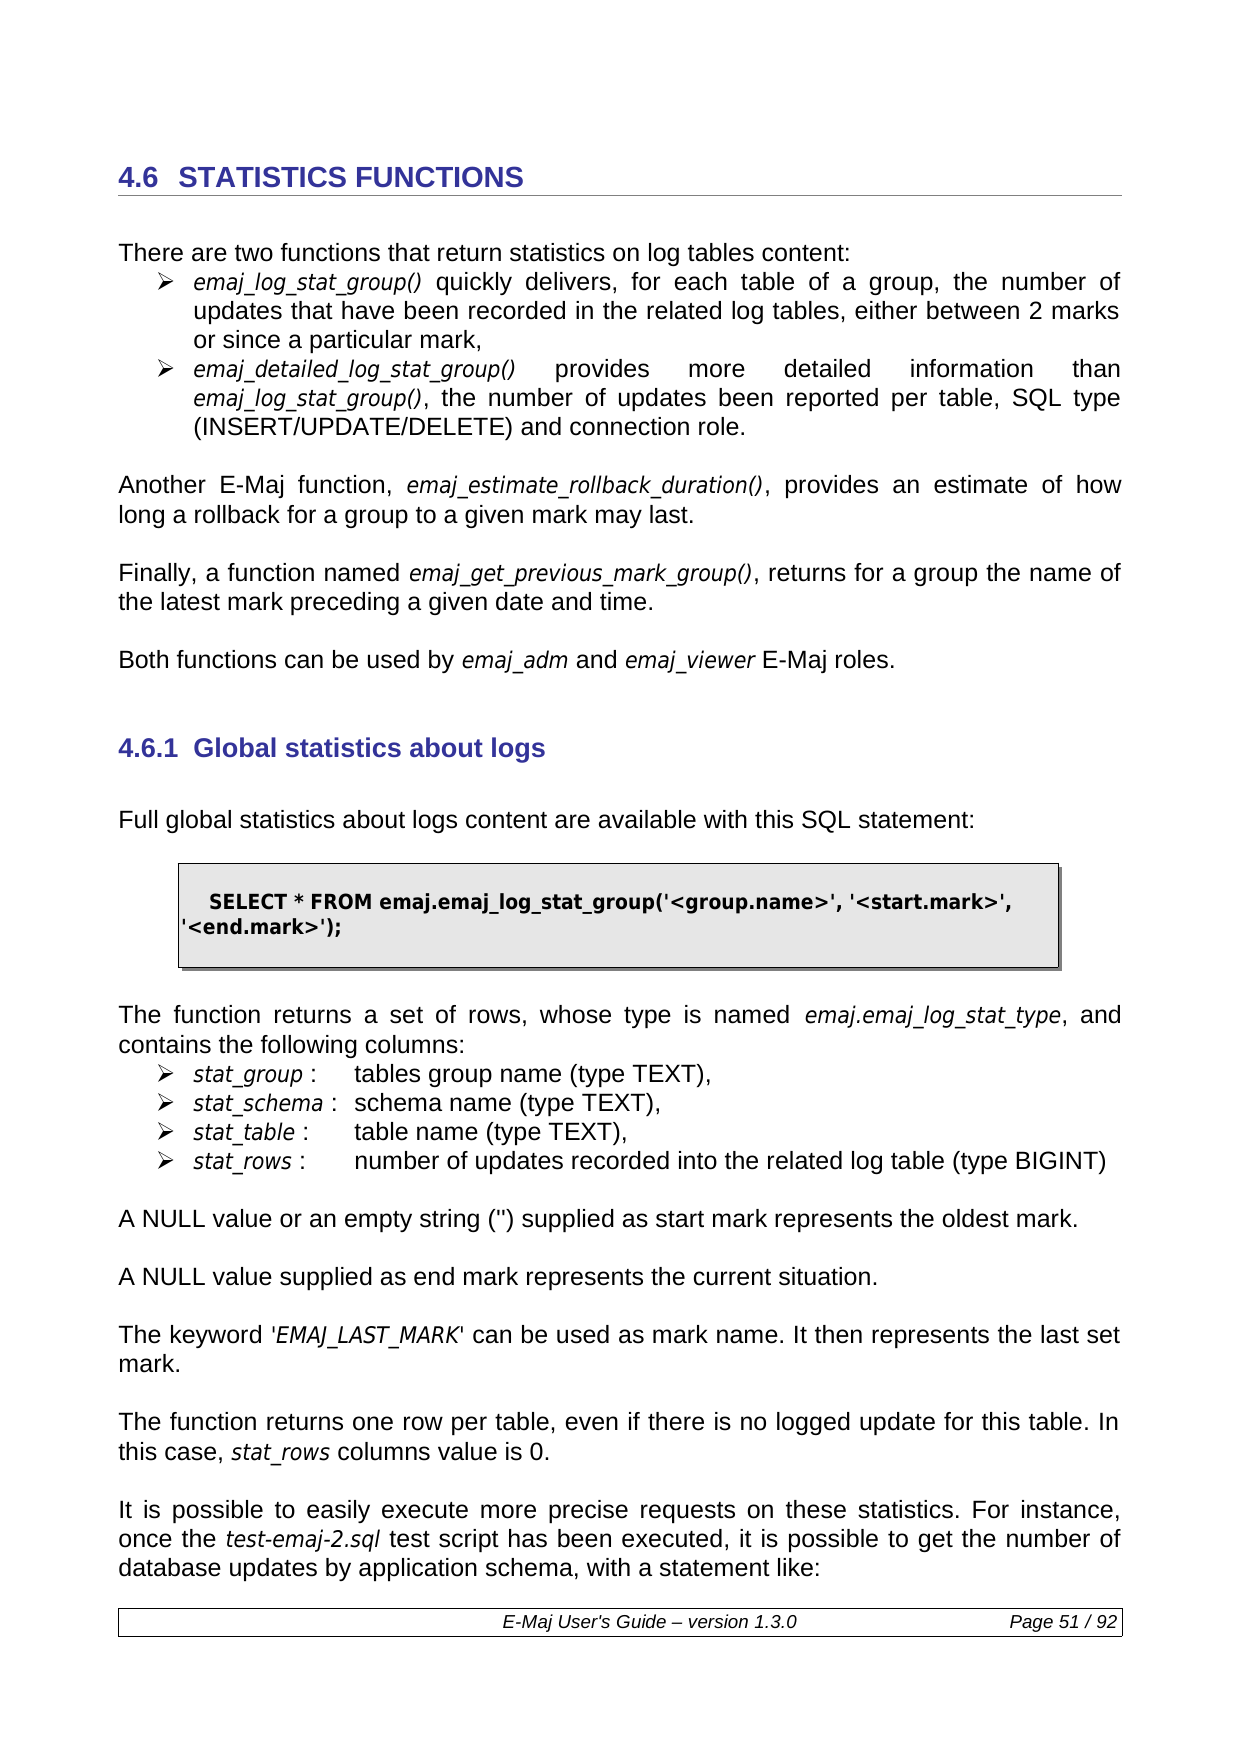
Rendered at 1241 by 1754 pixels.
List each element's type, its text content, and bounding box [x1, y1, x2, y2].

list stat_table : table name (type TEXT), [156, 1117, 1122, 1146]
text SELECT * FROM emaj.emaj_log_stat_group('<group.name>', '<start.mark>', '<end.mark>'); [179, 887, 1058, 936]
text The function returns a set of rows, whose type is named emaj.emaj_log_stat_type, and contains the following columns: [118, 1000, 1122, 1058]
text It is possible to easily execute more precise requests on these statistics. For instance, once the test-emaj-2.sql test script has been executed, it is possible to get the number of database updates by application schema, with a statement like: [118, 1494, 1122, 1582]
text The keyword 'EMAJ_LAST_MARK' can be used as mark name. It then represents the last set mark. [118, 1320, 1122, 1378]
list stat_rows : number of updates recorded into the related log table (type BIGINT) [156, 1146, 1122, 1175]
text Both functions can be used by emaj_adm and emaj_viewer E-Maj roles. [118, 645, 1122, 674]
list stat_schema : schema name (type TEXT), [156, 1088, 1122, 1117]
text A NULL value or an empty string ('') supplied as start mark represents the oldest mark. [118, 1175, 1122, 1233]
list stat_group : tables group name (type TEXT), [156, 1058, 1122, 1088]
text Another E-Maj function, emaj_estimate_rollback_duration(), provides an estimate of how long a rollback for a group to a given mark may last. [118, 470, 1122, 528]
subtitle Statistics functions [118, 160, 1122, 195]
subtitle Global statistics about logs [118, 732, 1122, 763]
text The function returns one row per table, even if there is no logged update for this table. In this case, stat_rows columns value is 0. [118, 1407, 1122, 1465]
text There are two functions that return statistics on log tables content: [118, 238, 1122, 267]
text A NULL value supplied as end mark represents the current situation. [118, 1262, 1122, 1291]
text Finally, a function named emaj_get_previous_mark_group(), returns for a group the name of the latest mark preceding a given date and time. [118, 558, 1122, 616]
text Full global statistics about logs content are available with this SQL statement: [118, 804, 1122, 834]
list emaj_detailed_log_stat_group() provides more detailed information than emaj_log_stat_group(), the number of updates been reported per table, SQL type (INSERT/UPDATE/DELETE) and connection role. [156, 354, 1122, 441]
list emaj_log_stat_group() quickly delivers, for each table of a group, the number of updates that have been recorded in the related log tables, either between 2 marks or since a particular mark, [156, 267, 1122, 354]
